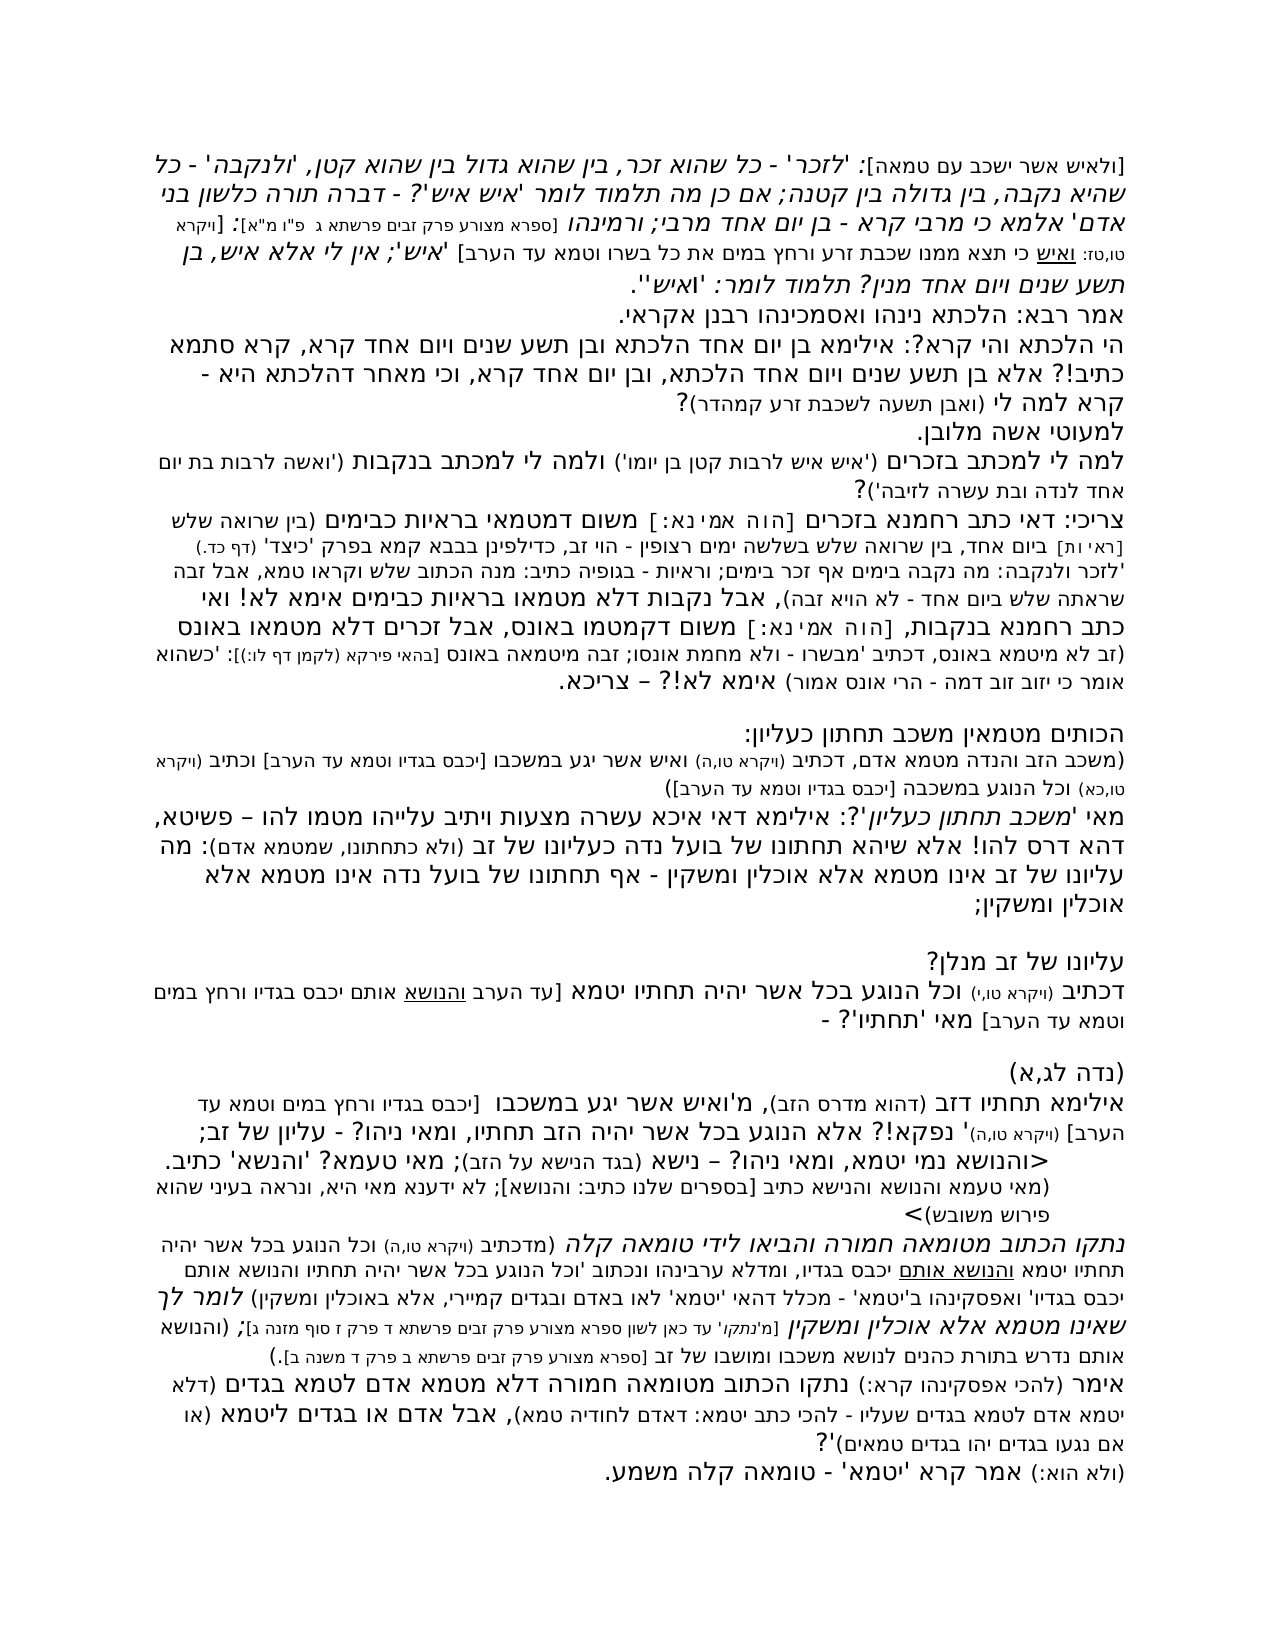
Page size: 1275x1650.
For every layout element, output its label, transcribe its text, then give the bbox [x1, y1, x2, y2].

text עליונו של זב מנלן? [150, 947, 1125, 976]
text מאי 'משכב תחתון כעליון'?: אילימא דאי איכא עשרה מצעות ויתיב עלייהו מטמו להו – פשיטא, דהא דרס להו! אלא שיהא תחתונו של בועל נדה כעליונו של זב (ולא כתחתונו, שמטמא אדם): מה עליונו של זב אינו מטמא אלא אוכלין ומשקין - אף תחתונו של בועל נדה אינו מטמא אלא אוכלין ומשקין; [150, 802, 1125, 918]
text צריכי: דאי כתב רחמנא בזכרים [הוה אמינא:] משום דמטמאי בראיות כבימים (בין שרואה שלש [ראיות] ביום אחד, בין שרואה שלש בשלשה ימים רצופין - הוי זב, כדילפינן בבבא קמא בפרק 'כיצד' (דף כד.) 'לזכר ולנקבה: מה נקבה בימים אף זכר בימים; וראיות - בגופיה כתיב: מנה הכתוב שלש וקראו טמא, אבל זבה שראתה שלש ביום אחד - לא הויא זבה), אבל נקבות דלא מטמאו בראיות כבימים אימא לא! ואי כתב רחמנא בנקבות, [הוה אמינא:] משום דקמטמו באונס, אבל זכרים דלא מטמאו באונס (זב לא מיטמא באונס, דכתיב 'מבשרו - ולא מחמת אונסו; זבה מיטמאה באונס [בהאי פירקא (לקמן דף לו:)]: 'כשהוא אומר כי יזוב זוב דמה - הרי אונס אמור) אימא לא!? – צריכא. [150, 505, 1125, 695]
text (נדה לג,א) [150, 1059, 1125, 1088]
text אילימא תחתיו דזב (דהוא מדרס הזב), מ'ואיש אשר יגע במשכבו [יכבס בגדיו ורחץ במים וטמא עד הערב] (ויקרא טו,ה)' נפקא!? אלא הנוגע בכל אשר יהיה הזב תחתיו, ומאי ניהו? - עליון של זב; [150, 1088, 1125, 1146]
text [ולאיש אשר ישכב עם טמאה]: 'לזכר' - כל שהוא זכר, בין שהוא גדול בין שהוא קטן, 'ולנקבה' - כל שהיא נקבה, בין גדולה בין קטנה; אם כן מה תלמוד לומר 'איש איש'? - דברה תורה כלשון בני אדם' אלמא כי מרבי קרא - בן יום אחד מרבי; ורמינהו [ספרא מצורע פרק זבים פרשתא ג פ"ו מ"א]: [ויקרא טו,טז: ואיש כי תצא ממנו שכבת זרע ורחץ במים את כל בשרו וטמא עד הערב] 'איש'; אין לי אלא איש, בן תשע שנים ויום אחד מנין? תלמוד לומר: 'ואיש''. [150, 150, 1125, 301]
text למעוטי אשה מלובן. [150, 417, 1125, 446]
text הי הלכתא והי קרא?: אילימא בן יום אחד הלכתא ובן תשע שנים ויום אחד קרא, קרא סתמא כתיב!? אלא בן תשע שנים ויום אחד הלכתא, ובן יום אחד קרא, וכי מאחר דהלכתא היא - קרא למה לי (ואבן תשעה לשכבת זרע קמהדר)? [150, 330, 1125, 417]
text (ולא הוא:) אמר קרא 'יטמא' - טומאה קלה משמע. [150, 1457, 1125, 1486]
text אימר (להכי אפסקינהו קרא:) נתקו הכתוב מטומאה חמורה דלא מטמא אדם לטמא בגדים (דלא יטמא אדם לטמא בגדים שעליו - להכי כתב יטמא: דאדם לחודיה טמא), אבל אדם או בגדים ליטמא (או אם נגעו בגדים יהו בגדים טמאים)'? [150, 1370, 1125, 1457]
text דכתיב (ויקרא טו,י) וכל הנוגע בכל אשר יהיה תחתיו יטמא [עד הערב והנושא אותם יכבס בגדיו ורחץ במים וטמא עד הערב] מאי 'תחתיו'? - [150, 976, 1125, 1034]
text נתקו הכתוב מטומאה חמורה והביאו לידי טומאה קלה (מדכתיב (ויקרא טו,ה) וכל הנוגע בכל אשר יהיה תחתיו יטמא והנושא אותם יכבס בגדיו, ומדלא ערבינהו ונכתוב 'וכל הנוגע בכל אשר יהיה תחתיו והנושא אותם יכבס בגדיו' ואפסקינהו ב'יטמא' - מכלל דהאי 'יטמא' לאו באדם ובגדים קמיירי, אלא באוכלין ומשקין) לומר לך שאינו מטמא אלא אוכלין ומשקין [מ'נתקו' עד כאן לשון ספרא מצורע פרק זבים פרשתא ד פרק ז סוף מזנה ג]; (והנושא אותם נדרש בתורת כהנים לנושא משכבו ומושבו של זב [ספרא מצורע פרק זבים פרשתא ב פרק ד משנה ב].) [150, 1229, 1125, 1370]
text (משכב הזב והנדה מטמא אדם, דכתיב (ויקרא טו,ה) ואיש אשר יגע במשכבו [יכבס בגדיו וטמא עד הערב] וכתיב (ויקרא טו,כא) וכל הנוגע במשכבה [יכבס בגדיו וטמא עד הערב]) [150, 748, 1125, 802]
text אמר רבא: הלכתא נינהו ואסמכינהו רבנן אקראי. [150, 301, 1125, 330]
text הכותים מטמאין משכב תחתון כעליון: [150, 719, 1125, 748]
text <והנושא נמי יטמא, ומאי ניהו? – נישא (בגד הנישא על הזב); מאי טעמא? 'והנשא' כתיב. (מאי טעמא והנושא והנישא כתיב [בספרים שלנו כתיב: והנושא]; לא ידענא מאי היא, ונראה בעיני שהוא פירוש משובש)> [150, 1146, 1050, 1229]
text למה לי למכתב בזכרים ('איש איש לרבות קטן בן יומו') ולמה לי למכתב בנקבות ('ואשה לרבות בת יום אחד לנדה ובת עשרה לזיבה')? [150, 446, 1125, 505]
